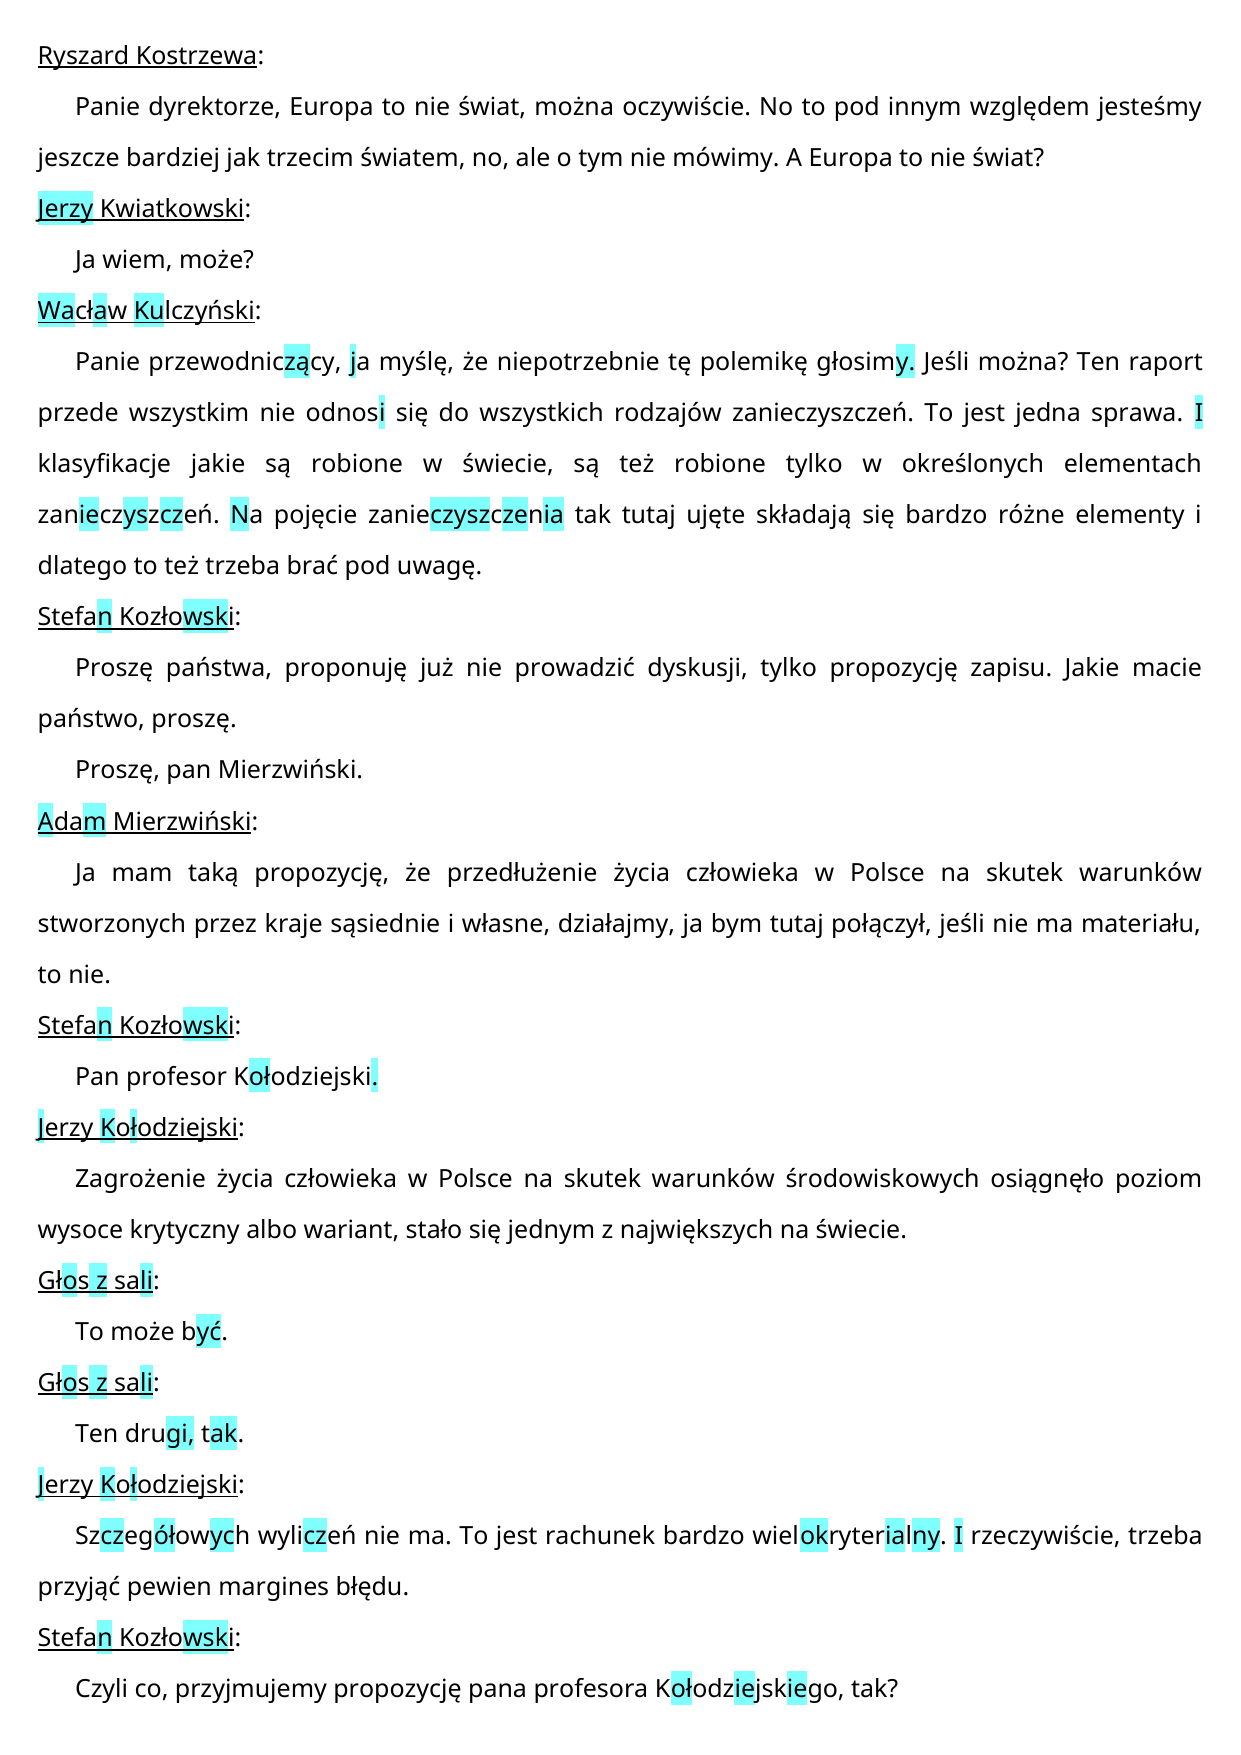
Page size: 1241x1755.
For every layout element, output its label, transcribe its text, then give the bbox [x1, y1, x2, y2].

text Czyli co, przyjmujemy propozycję pana profesora Kołodziejskiego, tak? [37, 1671, 1203, 1705]
text Stefan Kozłowski: [37, 599, 1203, 633]
text To może być. [37, 1313, 1203, 1348]
text Panie przewodniczący, ja myślę, że niepotrzebnie tę polemikę głosimy. Jeśli można? Ten raport przede wszystkim nie odnosi się do wszystkich rodzajów zanieczyszczeń. To jest jedna sprawa. I klasyfikacje jakie są robione w świecie, są też robione tylko w określonych elementach zanieczyszczeń. Na pojęcie zanieczyszczenia tak tutaj ujęte składają się bardzo różne elementy i dlatego to też trzeba brać pod uwagę. [37, 344, 1203, 582]
text Stefan Kozłowski: [37, 1620, 1203, 1654]
text Szczegółowych wyliczeń nie ma. To jest rachunek bardzo wielokryterialny. I rzeczywiście, trzeba przyjąć pewien margines błędu. [37, 1518, 1203, 1603]
text Adam Mierzwiński: [37, 803, 1203, 837]
text Jerzy Kołodziejski: [37, 1467, 1203, 1501]
text Zagrożenie życia człowieka w Polsce na skutek warunków środowiskowych osiągnęło poziom wysoce krytyczny albo wariant, stało się jednym z największych na świecie. [37, 1160, 1203, 1246]
text Głos z sali: [37, 1364, 1203, 1399]
text Proszę, pan Mierzwiński. [37, 752, 1203, 786]
text Ja mam taką propozycję, że przedłużenie życia człowieka w Polsce na skutek warunków stworzonych przez kraje sąsiednie i własne, działajmy, ja bym tutaj połączył, jeśli nie ma materiału, to nie. [37, 854, 1203, 990]
text Ryszard Kostrzewa: [37, 37, 1203, 72]
text Wacław Kulczyński: [37, 293, 1203, 327]
text Jerzy Kwiatkowski: [37, 191, 1203, 225]
text Ten drugi, tak. [37, 1416, 1203, 1450]
text Jerzy Kołodziejski: [37, 1109, 1203, 1143]
text Stefan Kozłowski: [37, 1007, 1203, 1041]
text Proszę państwa, proponuję już nie prowadzić dyskusji, tylko propozycję zapisu. Jakie macie państwo, proszę. [37, 650, 1203, 735]
text Ja wiem, może? [37, 242, 1203, 276]
text Pan profesor Kołodziejski. [37, 1058, 1203, 1092]
text Głos z sali: [37, 1262, 1203, 1297]
text Panie dyrektorze, Europa to nie świat, można oczywiście. No to pod innym względem jesteśmy jeszcze bardziej jak trzecim światem, no, ale o tym nie mówimy. A Europa to nie świat? [37, 88, 1203, 174]
